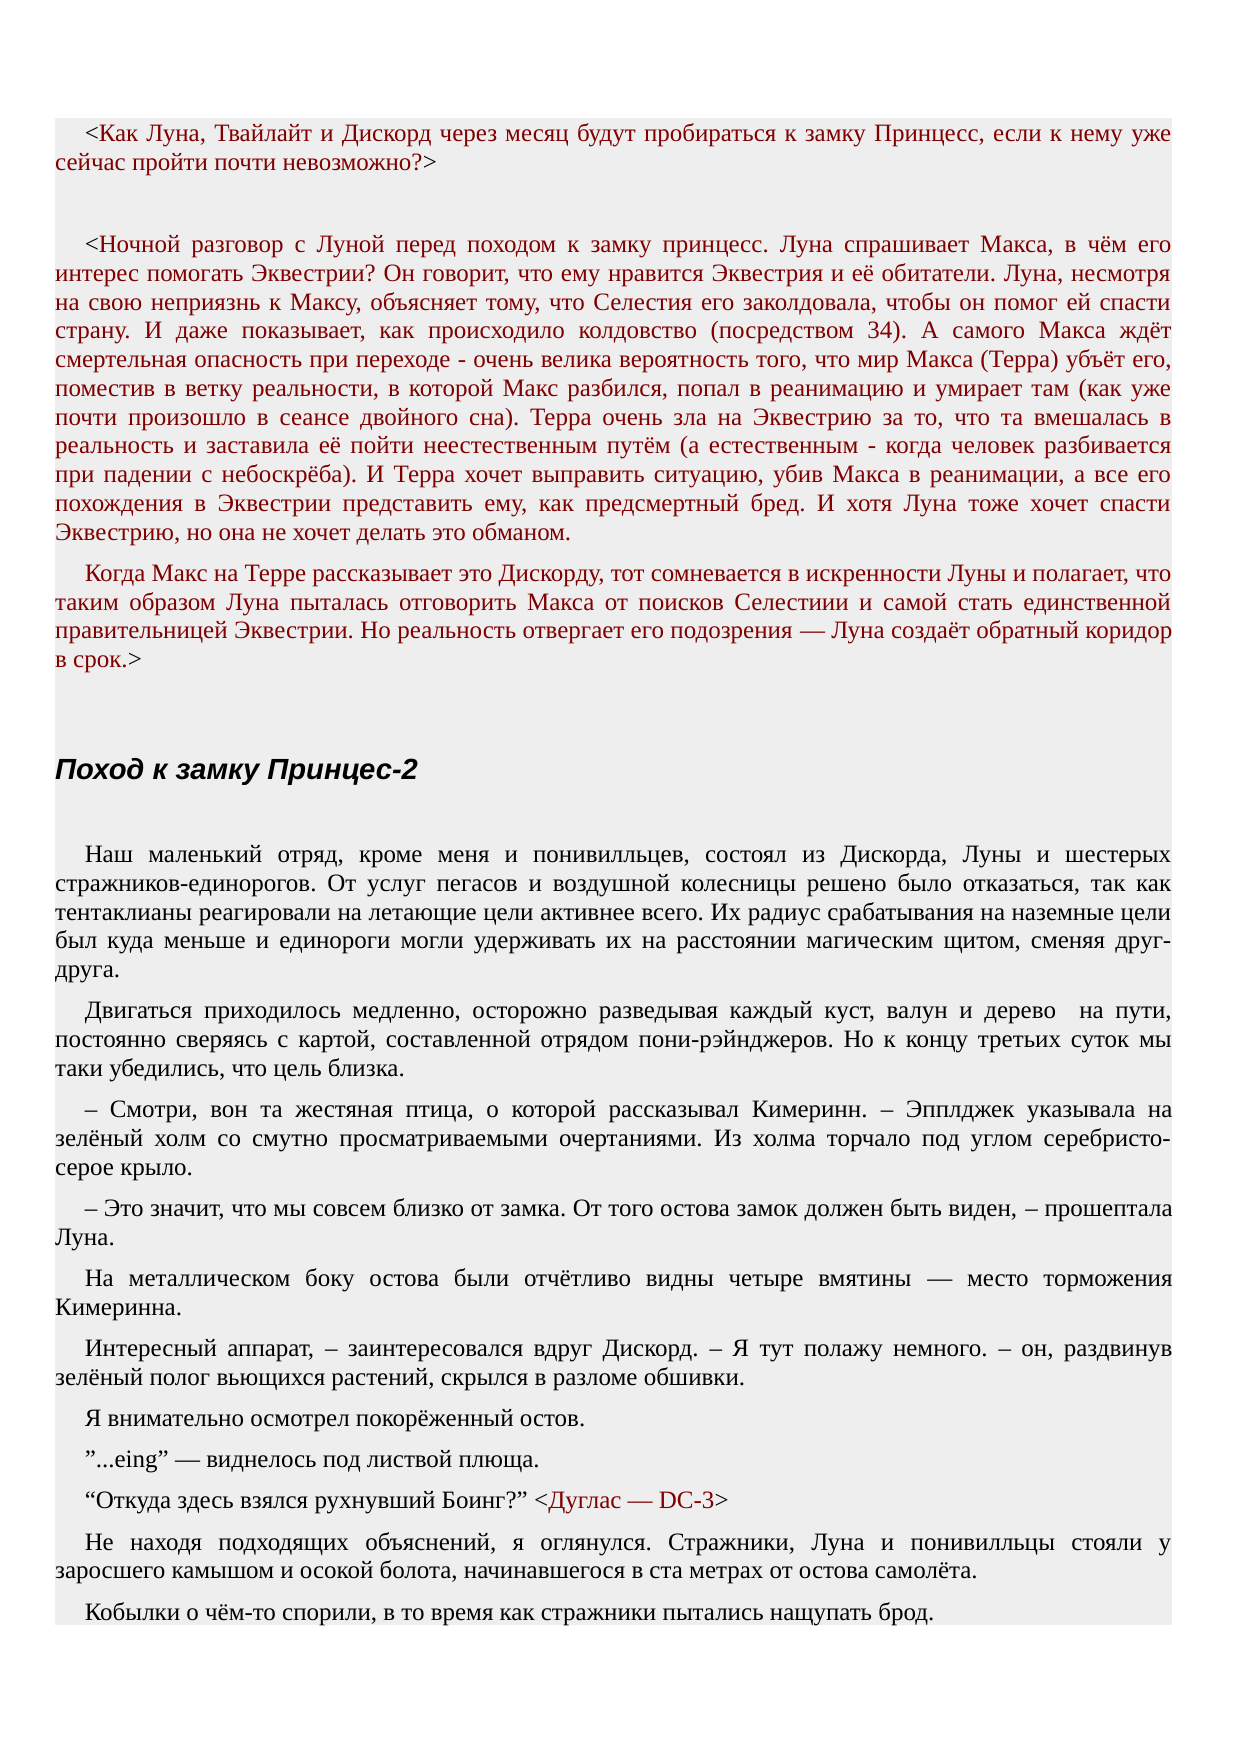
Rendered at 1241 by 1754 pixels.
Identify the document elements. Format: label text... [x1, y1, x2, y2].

text <Как Луна, Твайлайт и Дискорд через месяц будут пробираться к замку Принцесс, если к нему уже сейчас пройти почти невозможно?> [55, 118, 1172, 176]
text – Это значит, что мы совсем близко от замка. От того остова замок должен быть виден, – прошептала Луна. [55, 1193, 1172, 1250]
text Наш маленький отряд, кроме меня и понивилльцев, состоял из Дискорда, Луны и шестерых стражников-единорогов. От услуг пегасов и воздушной колесницы решено было отказаться, так как тентаклианы реагировали на летающие цели активнее всего. Их радиус срабатывания на наземные цели был куда меньше и единороги могли удерживать их на расстоянии магическим щитом, сменяя друг-друга. [55, 839, 1172, 983]
text Когда Макс на Терре рассказывает это Дискорду, тот сомневается в искренности Луны и полагает, что таким образом Луна пыталась отговорить Макса от поисков Селестиии и самой стать единственной правительницей Эквестрии. Но реальность отвергает его подозрения — Луна создаёт обратный коридор в срок.> [55, 558, 1172, 673]
text Двигаться приходилось медленно, осторожно разведывая каждый куст, валун и дерево на пути, постоянно сверяясь с картой, составленной отрядом пони-рэйнджеров. Но к концу третьих суток мы таки убедились, что цель близка. [55, 995, 1172, 1082]
subtitle Поход к замку Принцес-2 [55, 752, 1172, 785]
text Я внимательно осмотрел покорёженный остов. [55, 1403, 1172, 1432]
text – Смотри, вон та жестяная птица, о которой рассказывал Кимеринн. – Эпплджек указывала на зелёный холм со смутно просматриваемыми очертаниями. Из холма торчало под углом серебристо-серое крыло. [55, 1094, 1172, 1180]
text Интересный аппарат, – заинтересовался вдруг Дискорд. – Я тут полажу немного. – он, раздвинув зелёный полог вьющихся растений, скрылся в разломе обшивки. [55, 1333, 1172, 1390]
text <Ночной разговор с Луной перед походом к замку принцесс. Луна спрашивает Макса, в чём его интерес помогать Эквестрии? Он говорит, что ему нравится Эквестрия и её обитатели. Луна, несмотря на свою неприязнь к Максу, объясняет тому, что Селестия его заколдовала, чтобы он помог ей спасти страну. И даже показывает, как происходило колдовство (посредством 34). А самого Макса ждёт смертельная опасность при переходе - очень велика вероятность того, что мир Макса (Терра) убъёт его, поместив в ветку реальности, в которой Макс разбился, попал в реанимацию и умирает там (как уже почти произошло в сеансе двойного сна). Терра очень зла на Эквестрию за то, что та вмешалась в реальность и заставила её пойти неестественным путём (а естественным - когда человек разбивается при падении с небоскрёба). И Терра хочет выправить ситуацию, убив Макса в реанимации, а все его похождения в Эквестрии представить ему, как предсмертный бред. И хотя Луна тоже хочет спасти Эквестрию, но она не хочет делать это обманом. [55, 229, 1172, 546]
text Не находя подходящих объяснений, я оглянулся. Стражники, Луна и понивилльцы стояли у заросшего камышом и осокой болота, начинавшегося в ста метрах от остова самолёта. [55, 1527, 1172, 1584]
text На металлическом боку остова были отчётливо видны четыре вмятины — место торможения Кимеринна. [55, 1263, 1172, 1320]
text ”...eing” — виднелось под листвой плюща. [55, 1444, 1172, 1473]
text “Откуда здесь взялся рухнувший Боинг?” <Дуглас — DC-3> [55, 1485, 1172, 1514]
text Кобылки о чём-то спорили, в то время как стражники пытались нащупать брод. [55, 1597, 1172, 1625]
